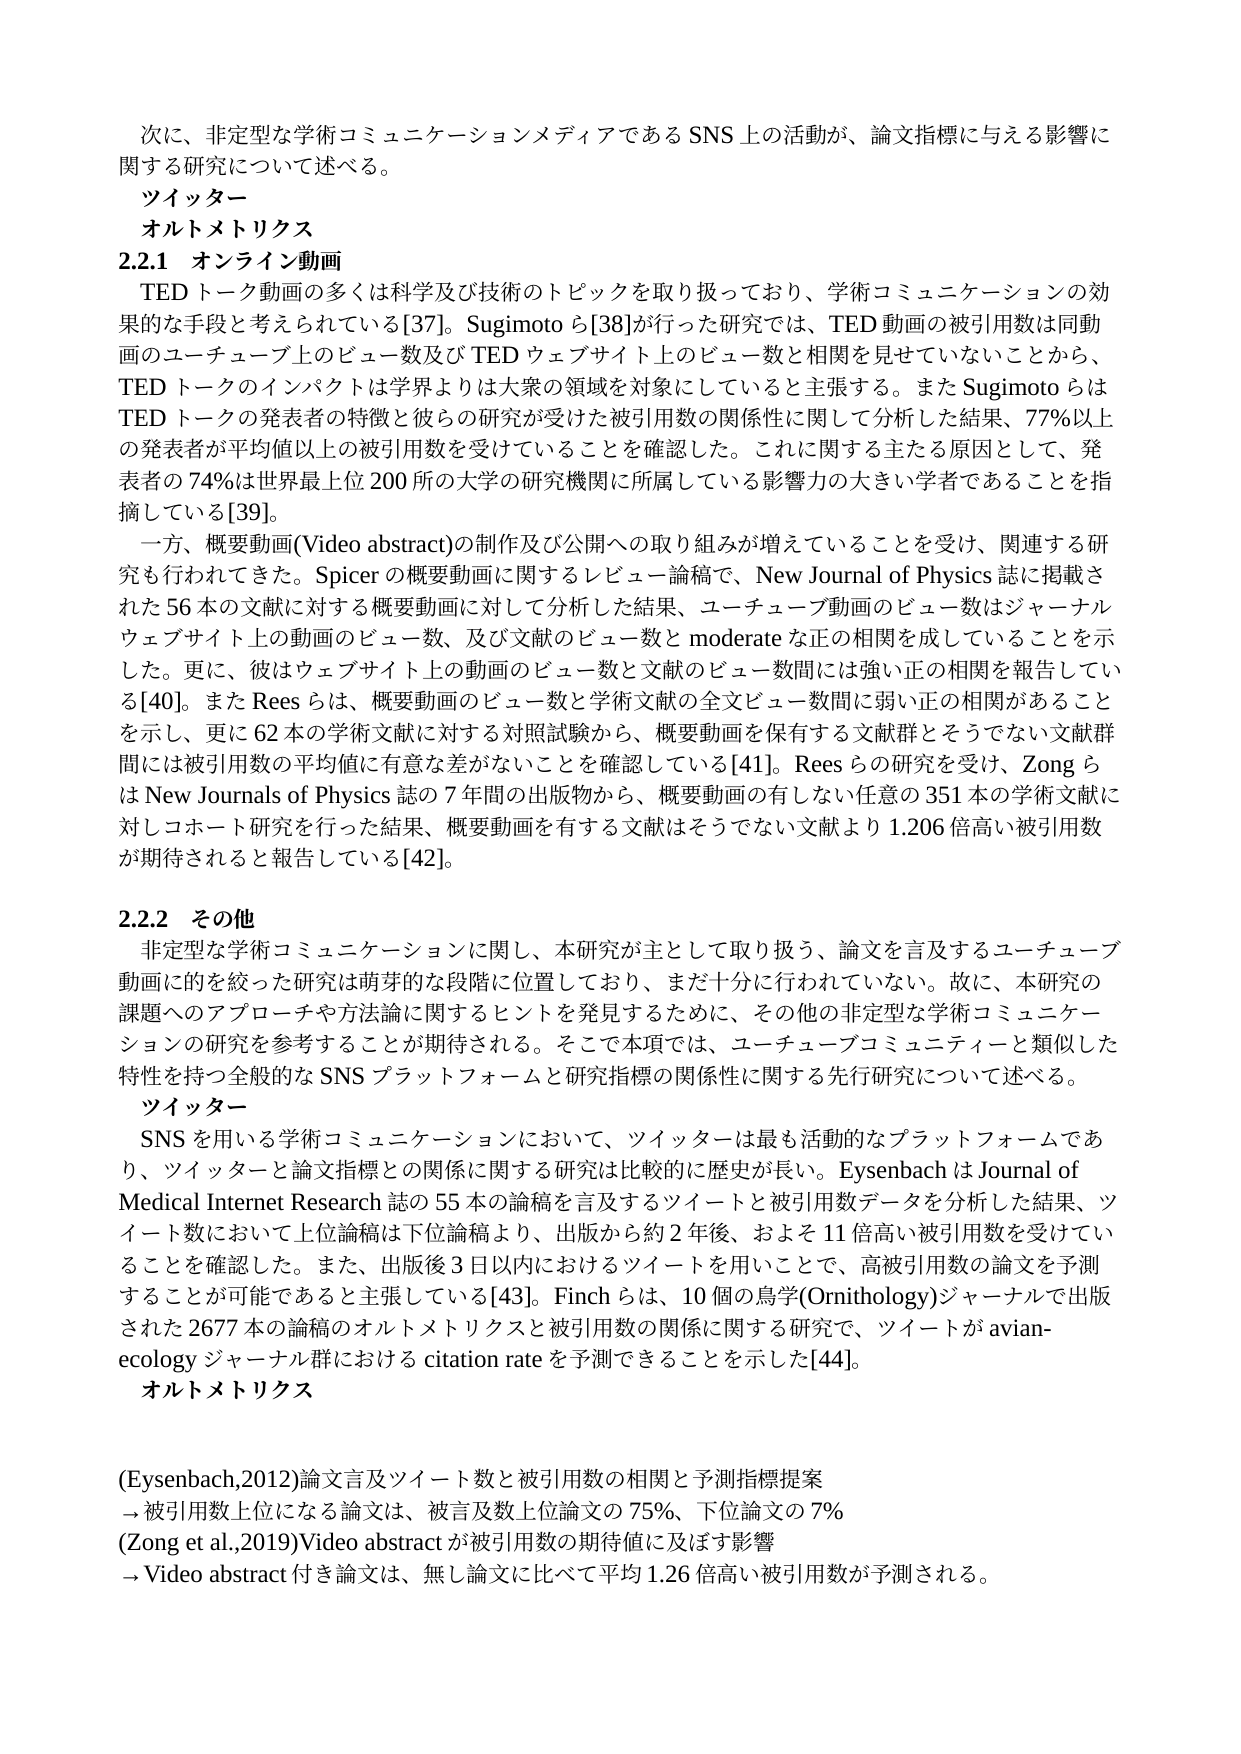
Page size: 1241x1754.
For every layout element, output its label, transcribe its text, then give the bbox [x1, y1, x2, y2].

text ツイッター [118, 181, 1122, 212]
text 一方、概要動画(Video abstract)の制作及び公開への取り組みが増えていることを受け、関連する研究も行われてきた。Spicerの概要動画に関するレビュー論稿で、New Journal of Physics誌に掲載された56本の文献に対する概要動画に対して分析した結果、ユーチューブ動画のビュー数はジャーナルウェブサイト上の動画のビュー数、及び文献のビュー数とmoderateな正の相関を成していることを示した。更に、彼はウェブサイト上の動画のビュー数と文献のビュー数間には強い正の相関を報告している[40]。またReesらは、概要動画のビュー数と学術文献の全文ビュー数間に弱い正の相関があることを示し、更に62本の学術文献に対する対照試験から、概要動画を保有する文献群とそうでない文献群間には被引用数の平均値に有意な差がないことを確認している[41]。Reesらの研究を受け、ZongらはNew Journals of Physics誌の7年間の出版物から、概要動画の有しない任意の351本の学術文献に対しコホート研究を行った結果、概要動画を有する文献はそうでない文献より1.206倍高い被引用数が期待されると報告している[42]。 [118, 527, 1122, 873]
text オルトメトリクス [118, 212, 1122, 244]
text (Zong et al.,2019)Video abstractが被引用数の期待値に及ぼす影響 [118, 1526, 1122, 1557]
text 2.2.2 その他 [118, 902, 1122, 933]
text 非定型な学術コミュニケーションに関し、本研究が主として取り扱う、論文を言及するユーチューブ動画に的を絞った研究は萌芽的な段階に位置しており、まだ十分に行われていない。故に、本研究の課題へのアプローチや方法論に関するヒントを発見するために、その他の非定型な学術コミュニケーションの研究を参考することが期待される。そこで本項では、ユーチューブコミュニティーと類似した特性を持つ全般的なSNSプラットフォームと研究指標の関係性に関する先行研究について述べる。 [118, 933, 1122, 1091]
text オルトメトリクス [118, 1374, 1122, 1405]
text ツイッター [118, 1091, 1122, 1122]
text 2.2.1 オンライン動画 [118, 244, 1122, 275]
text TEDトーク動画の多くは科学及び技術のトピックを取り扱っており、学術コミュニケーションの効果的な手段と考えられている[37]。Sugimotoら[38]が行った研究では、TED動画の被引用数は同動画のユーチューブ上のビュー数及びTEDウェブサイト上のビュー数と相関を見せていないことから、TEDトークのインパクトは学界よりは大衆の領域を対象にしていると主張する。またSugimotoらはTEDトークの発表者の特徴と彼らの研究が受けた被引用数の関係性に関して分析した結果、77%以上の発表者が平均値以上の被引用数を受けていることを確認した。これに関する主たる原因として、発表者の74%は世界最上位200所の大学の研究機関に所属している影響力の大きい学者であることを指摘している[39]。 [118, 275, 1122, 527]
text →Video abstract付き論文は、無し論文に比べて平均1.26倍高い被引用数が予測される。 [118, 1557, 1122, 1588]
text 次に、非定型な学術コミュニケーションメディアであるSNS上の活動が、論文指標に与える影響に関する研究について述べる。 [118, 118, 1122, 181]
text →被引用数上位になる論文は、被言及数上位論文の75%、下位論文の7% [118, 1494, 1122, 1526]
text SNSを用いる学術コミュニケーションにおいて、ツイッターは最も活動的なプラットフォームであり、ツイッターと論文指標との関係に関する研究は比較的に歴史が長い。EysenbachはJournal of Medical Internet Research誌の55本の論稿を言及するツイートと被引用数データを分析した結果、ツイート数において上位論稿は下位論稿より、出版から約2年後、およそ11倍高い被引用数を受けていることを確認した。また、出版後3日以内におけるツイートを用いことで、高被引用数の論文を予測することが可能であると主張している[43]。Finchらは、10個の鳥学(Ornithology)ジャーナルで出版された2677本の論稿のオルトメトリクスと被引用数の関係に関する研究で、ツイートがavian-ecologyジャーナル群におけるcitation rateを予測できることを示した[44]。 [118, 1122, 1122, 1374]
text (Eysenbach,2012)論文言及ツイート数と被引用数の相関と予測指標提案 [118, 1463, 1122, 1494]
